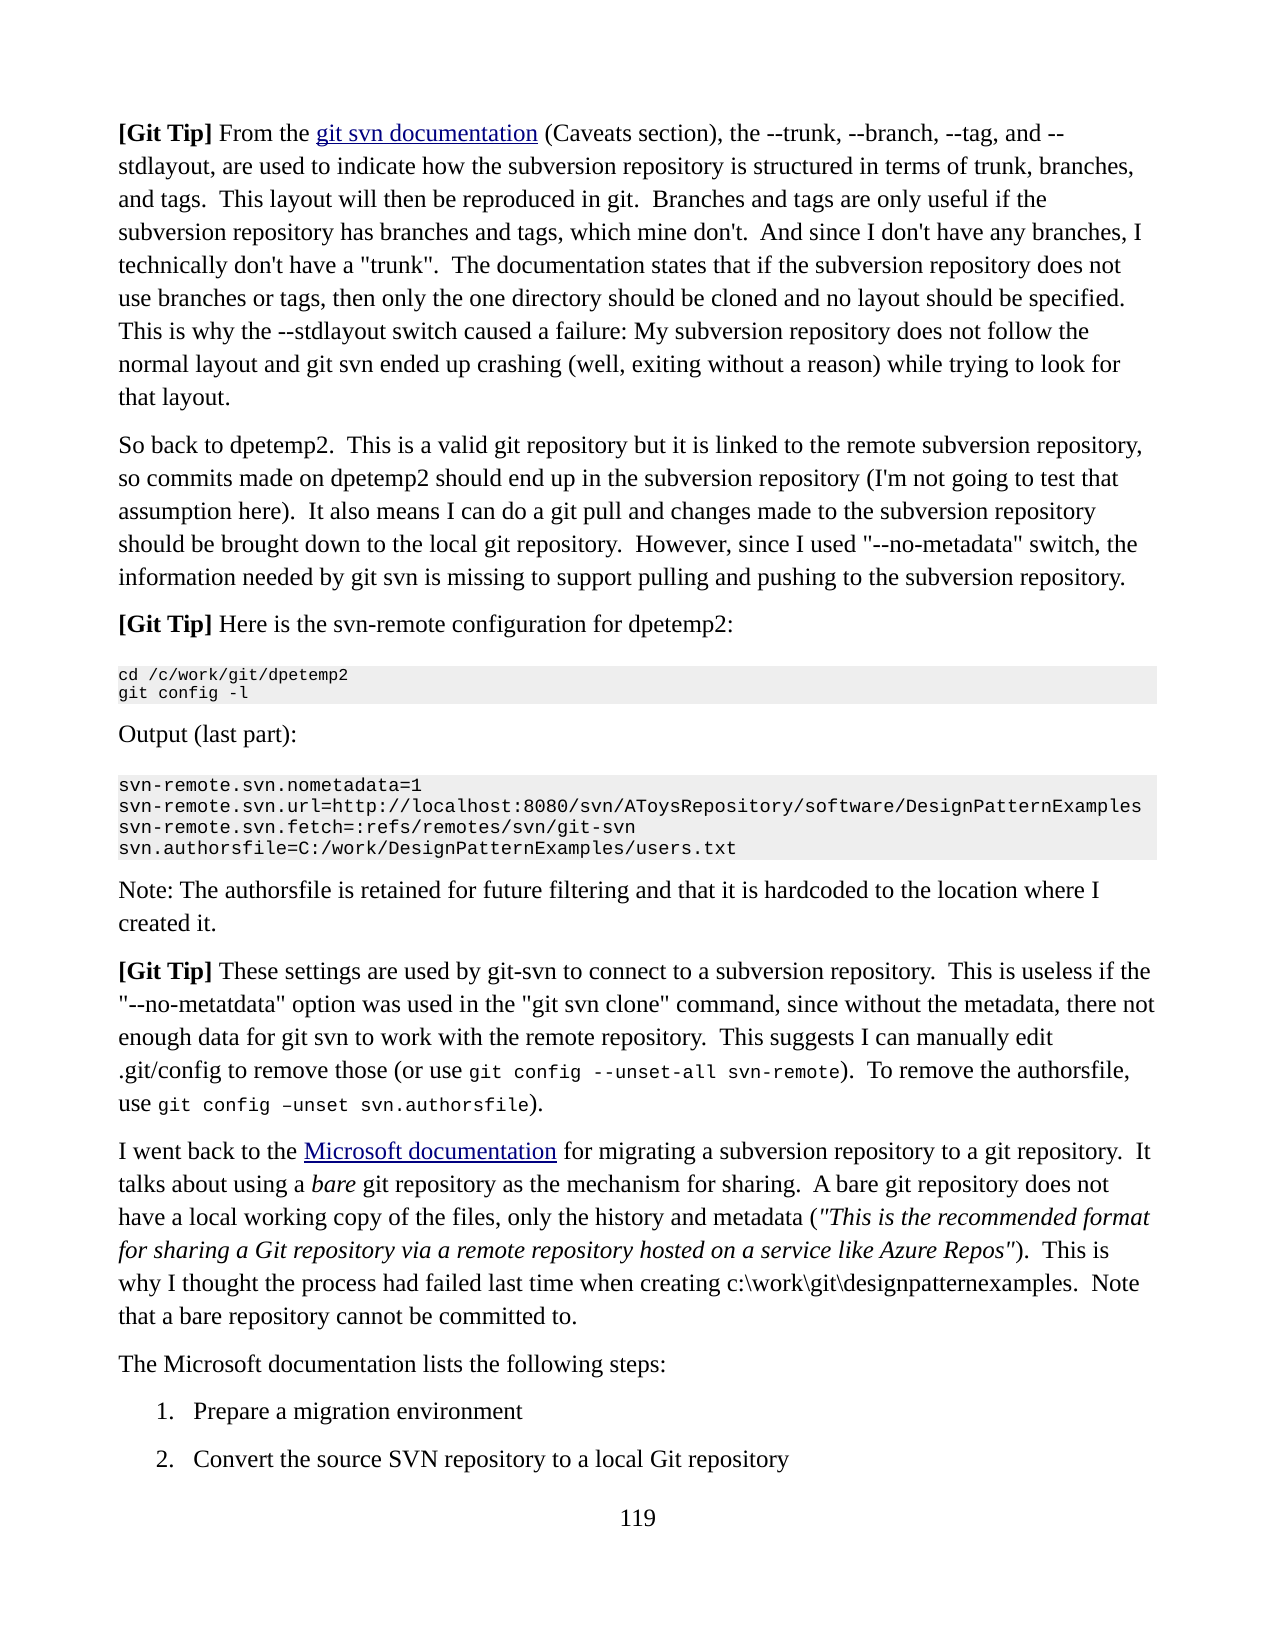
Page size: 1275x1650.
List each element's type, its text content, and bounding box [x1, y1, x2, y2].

text svn-remote.svn.fetch=:refs/remotes/svn/git-svn [118, 818, 1157, 839]
list Prepare a migration environment [156, 1396, 1157, 1425]
text svn-remote.svn.nometadata=1 [118, 775, 1157, 797]
text Note: The authorsfile is retained for future filtering and that it is hardcoded to the location where I created it. [118, 875, 1157, 937]
list Convert the source SVN repository to a local Git repository [156, 1444, 1157, 1473]
text svn.authorsfile=C:/work/DesignPatternExamples/users.txt [118, 839, 1157, 860]
text Output (last part): [118, 719, 1157, 748]
text svn-remote.svn.url=http://localhost:8080/svn/AToysRepository/software/DesignPatternExamples [118, 797, 1157, 818]
text git config -l [118, 685, 1157, 704]
text [Git Tip] From the git svn documentation (Caveats section), the --trunk, --branch, --tag, and --stdlayout, are used to indicate how the subversion repository is structured in terms of trunk, branches, and tags. This layout will then be reproduced in git. Branches and tags are only useful if the subversion repository has branches and tags, which mine don't. And since I don't have any branches, I technically don't have a "trunk". The documentation states that if the subversion repository does not use branches or tags, then only the one directory should be cloned and no layout should be specified. This is why the --stdlayout switch caused a failure: My subversion repository does not follow the normal layout and git svn ended up crashing (well, exiting without a reason) while trying to look for that layout. [118, 118, 1157, 411]
text [Git Tip] These settings are used by git-svn to connect to a subversion repository. This is useless if the "--no-metatdata" option was used in the "git svn clone" command, since without the metadata, there not enough data for git svn to work with the remote repository. This suggests I can manually edit .git/config to remove those (or use git config --unset-all svn-remote). To remove the authorsfile, use git config –unset svn.authorsfile). [118, 956, 1157, 1117]
text I went back to the Microsoft documentation for migrating a subversion repository to a git repository. It talks about using a bare git repository as the mechanism for sharing. A bare git repository does not have a local working copy of the files, only the history and metadata ("This is the recommended format for sharing a Git repository via a remote repository hosted on a service like Azure Repos"). This is why I thought the process had failed last time when creating c:\work\git\designpatternexamples. Note that a bare repository cannot be committed to. [118, 1136, 1157, 1330]
text cd /c/work/git/dpetemp2 [118, 666, 1157, 685]
text The Microsoft documentation lists the following steps: [118, 1349, 1157, 1378]
text [Git Tip] Here is the svn-remote configuration for dpetemp2: [118, 609, 1157, 638]
text So back to dpetemp2. This is a valid git repository but it is linked to the remote subversion repository, so commits made on dpetemp2 should end up in the subversion repository (I'm not going to test that assumption here). It also means I can do a git pull and changes made to the subversion repository should be brought down to the local git repository. However, since I used "--no-metadata" switch, the information needed by git svn is missing to support pulling and pushing to the subversion repository. [118, 430, 1157, 591]
